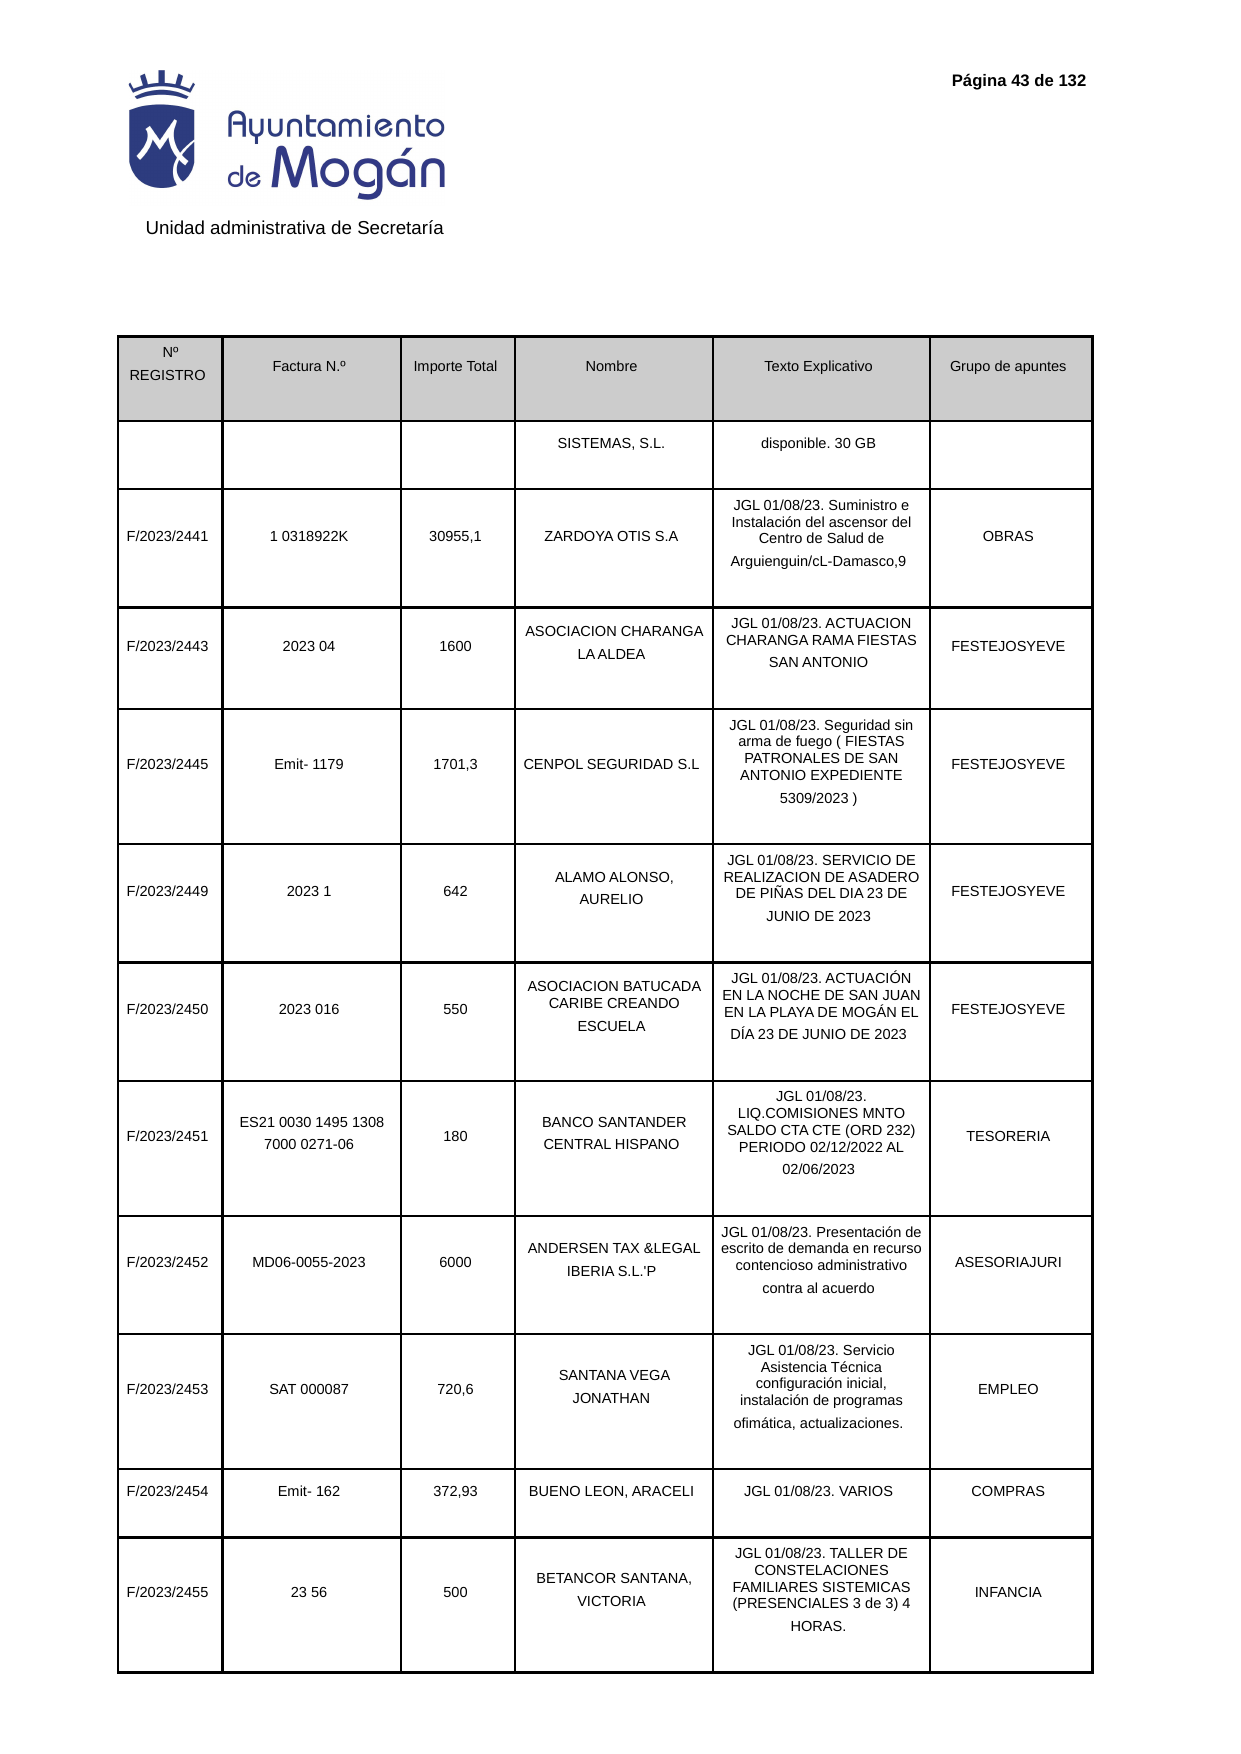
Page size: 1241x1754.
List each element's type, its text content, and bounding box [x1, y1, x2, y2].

table_cell COMPRAS [931, 1470, 1091, 1536]
table_cell JGL 01/08/23. Presentación de escrito de demanda en recurso contencioso administrativo contra al acuerdo [714, 1217, 929, 1333]
table_cell MD06-0055-2023 [224, 1217, 400, 1333]
table_cell FESTEJOSYEVE [931, 710, 1091, 843]
table_cell F/2023/2443 [119, 609, 221, 708]
table_cell F/2023/2454 [119, 1470, 221, 1536]
table_cell ASOCIACION CHARANGA LA ALDEA [516, 609, 712, 708]
table_cell 180 [402, 1082, 514, 1215]
table_cell 6000 [402, 1217, 514, 1333]
table_header Factura N.º [224, 338, 400, 420]
table_header Nº REGISTRO [119, 338, 221, 420]
table_cell 30955,1 [402, 490, 514, 606]
table_cell Emit- 162 [224, 1470, 400, 1536]
table_cell disponible. 30 GB [714, 422, 929, 488]
table_cell 2023 04 [224, 609, 400, 708]
table_cell [931, 422, 1091, 488]
table_cell SAT 000087 [224, 1335, 400, 1468]
table_header Grupo de apuntes [931, 338, 1091, 420]
table_cell 1 0318922K [224, 490, 400, 606]
table_cell JGL 01/08/23. Suministro e Instalación del ascensor del Centro de Salud de Arguienguin/cL-Damasco,9 [714, 490, 929, 606]
table_cell JGL 01/08/23. SERVICIO DE REALIZACION DE ASADERO DE PIÑAS DEL DIA 23 DE JUNIO DE 2023 [714, 845, 929, 961]
table_cell JGL 01/08/23. VARIOS [714, 1470, 929, 1536]
table_cell F/2023/2450 [119, 964, 221, 1080]
table_header Importe Total [402, 338, 514, 420]
table_cell [224, 422, 400, 488]
table_cell CENPOL SEGURIDAD S.L [516, 710, 712, 843]
table_cell FESTEJOSYEVE [931, 964, 1091, 1080]
table_cell BUENO LEON, ARACELI [516, 1470, 712, 1536]
table_cell F/2023/2455 [119, 1539, 221, 1671]
table_cell BETANCOR SANTANA, VICTORIA [516, 1539, 712, 1671]
table_cell ES21 0030 1495 1308 7000 0271-06 [224, 1082, 400, 1215]
table_cell 372,93 [402, 1470, 514, 1536]
table_cell SANTANA VEGA JONATHAN [516, 1335, 712, 1468]
table_cell 642 [402, 845, 514, 961]
table_cell 23 56 [224, 1539, 400, 1671]
table_cell ANDERSEN TAX &LEGAL IBERIA S.L.'P [516, 1217, 712, 1333]
table_header Texto Explicativo [714, 338, 929, 420]
table_cell 2023 016 [224, 964, 400, 1080]
table_cell ASOCIACION BATUCADA CARIBE CREANDO ESCUELA [516, 964, 712, 1080]
table_cell JGL 01/08/23. Seguridad sin arma de fuego ( FIESTAS PATRONALES DE SAN ANTONIO EXPEDIENTE 5309/2023 ) [714, 710, 929, 843]
table_cell [119, 422, 221, 488]
table_cell 550 [402, 964, 514, 1080]
picture [128, 70, 445, 206]
table_cell F/2023/2452 [119, 1217, 221, 1333]
table_cell TESORERIA [931, 1082, 1091, 1215]
table_cell F/2023/2451 [119, 1082, 221, 1215]
table_cell BANCO SANTANDER CENTRAL HISPANO [516, 1082, 712, 1215]
table_cell F/2023/2453 [119, 1335, 221, 1468]
table_cell ASESORIAJURI [931, 1217, 1091, 1333]
table_cell JGL 01/08/23. ACTUACION CHARANGA RAMA FIESTAS SAN ANTONIO [714, 609, 929, 708]
table_cell 2023 1 [224, 845, 400, 961]
table_cell JGL 01/08/23. Servicio Asistencia Técnica configuración inicial, instalación de programas ofimática, actualizaciones. [714, 1335, 929, 1468]
table_cell 1701,3 [402, 710, 514, 843]
table_cell JGL 01/08/23. LIQ.COMISIONES MNTO SALDO CTA CTE (ORD 232) PERIODO 02/12/2022 AL 02/06/2023 [714, 1082, 929, 1215]
table_cell JGL 01/08/23. TALLER DE CONSTELACIONES FAMILIARES SISTEMICAS (PRESENCIALES 3 de 3) 4 HORAS. [714, 1539, 929, 1671]
table_cell 500 [402, 1539, 514, 1671]
table_cell ZARDOYA OTIS S.A [516, 490, 712, 606]
table_cell INFANCIA [931, 1539, 1091, 1671]
table_cell F/2023/2445 [119, 710, 221, 843]
table_cell 720,6 [402, 1335, 514, 1468]
table_cell FESTEJOSYEVE [931, 609, 1091, 708]
table_cell F/2023/2449 [119, 845, 221, 961]
table_cell [402, 422, 514, 488]
table_cell F/2023/2441 [119, 490, 221, 606]
table_header Nombre [516, 338, 712, 420]
table_cell Emit- 1179 [224, 710, 400, 843]
table_cell ALAMO ALONSO, AURELIO [516, 845, 712, 961]
table_cell SISTEMAS, S.L. [516, 422, 712, 488]
table_cell FESTEJOSYEVE [931, 845, 1091, 961]
table_cell OBRAS [931, 490, 1091, 606]
table_cell EMPLEO [931, 1335, 1091, 1468]
table_cell JGL 01/08/23. ACTUACIÓN EN LA NOCHE DE SAN JUAN EN LA PLAYA DE MOGÁN EL DÍA 23 DE JUNIO DE 2023 [714, 964, 929, 1080]
table_cell 1600 [402, 609, 514, 708]
